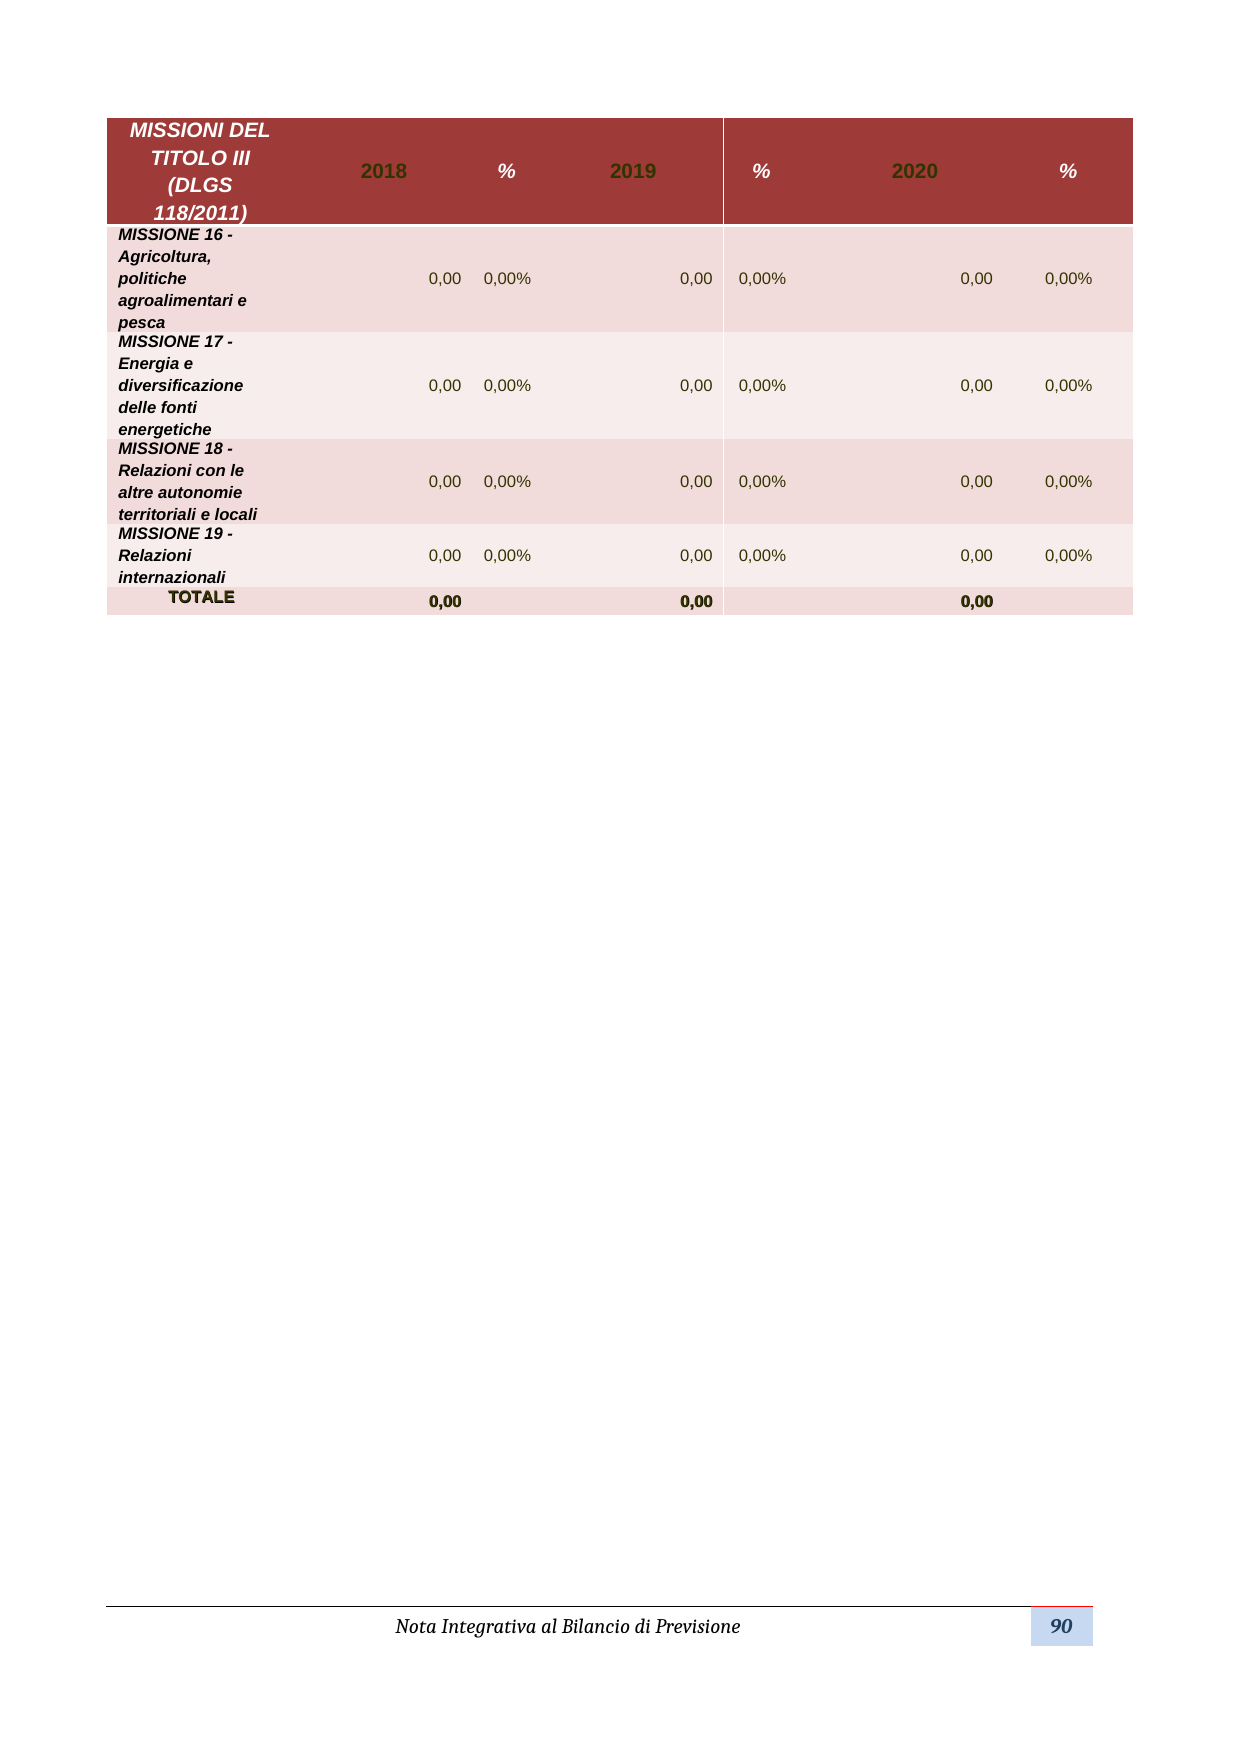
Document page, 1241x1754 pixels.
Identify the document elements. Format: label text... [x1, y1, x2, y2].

table_header % [724, 118, 801, 224]
table_cell [724, 587, 801, 615]
table_cell 0,00% [724, 439, 801, 524]
table_cell 0,00% [724, 332, 801, 439]
table_cell MISSIONE 16 - Agricoltura, politiche agroalimentari e pesca [107, 227, 295, 332]
table_cell [801, 439, 826, 524]
table_cell 0,00 [295, 524, 472, 587]
table_cell MISSIONE 18 - Relazioni con le altre autonomie territoriali e locali [107, 439, 295, 524]
table_cell 0,00% [1004, 227, 1133, 332]
table_cell 0,00 [295, 332, 472, 439]
table_cell 0,00% [1004, 524, 1133, 587]
table_cell [1004, 587, 1133, 615]
table_cell 0,00 [826, 524, 1004, 587]
table_cell 0,00 [542, 439, 723, 524]
table_cell 0,00% [472, 332, 542, 439]
table_cell 0,00 [542, 524, 723, 587]
table_cell [801, 332, 826, 439]
table_cell 0,00% [1004, 439, 1133, 524]
table_cell 0,00 [295, 227, 472, 332]
table_cell MISSIONE 19 - Relazioni internazionali [107, 524, 295, 587]
table_cell 0,00 [295, 439, 472, 524]
table_header 2019 [542, 118, 723, 224]
table_header % [472, 118, 542, 224]
table_cell 0,00% [724, 227, 801, 332]
table_cell 0,00 [826, 587, 1004, 615]
table_cell 0,00% [472, 439, 542, 524]
table_cell TOTALE [107, 587, 295, 615]
table_cell 0,00% [1004, 332, 1133, 439]
table_cell [801, 227, 826, 332]
table_cell [801, 587, 826, 615]
table_header MISSIONI DEL TITOLO III (DLGS 118/2011) [107, 118, 295, 224]
table_cell 0,00 [826, 227, 1004, 332]
table_cell 0,00 [542, 227, 723, 332]
table_header [801, 118, 826, 224]
table_cell 0,00% [472, 227, 542, 332]
table_cell 0,00 [295, 587, 472, 615]
table_cell 0,00% [724, 524, 801, 587]
table_cell 0,00% [472, 524, 542, 587]
table_cell 0,00 [826, 439, 1004, 524]
table_header 2020 [826, 118, 1004, 224]
table_cell 0,00 [542, 332, 723, 439]
table_cell MISSIONE 17 - Energia e diversificazione delle fonti energetiche [107, 332, 295, 439]
table_header 2018 [295, 118, 472, 224]
table_cell [472, 587, 542, 615]
table_cell [801, 524, 826, 587]
table_header % [1004, 118, 1133, 224]
table_cell 0,00 [826, 332, 1004, 439]
table_cell 0,00 [542, 587, 723, 615]
